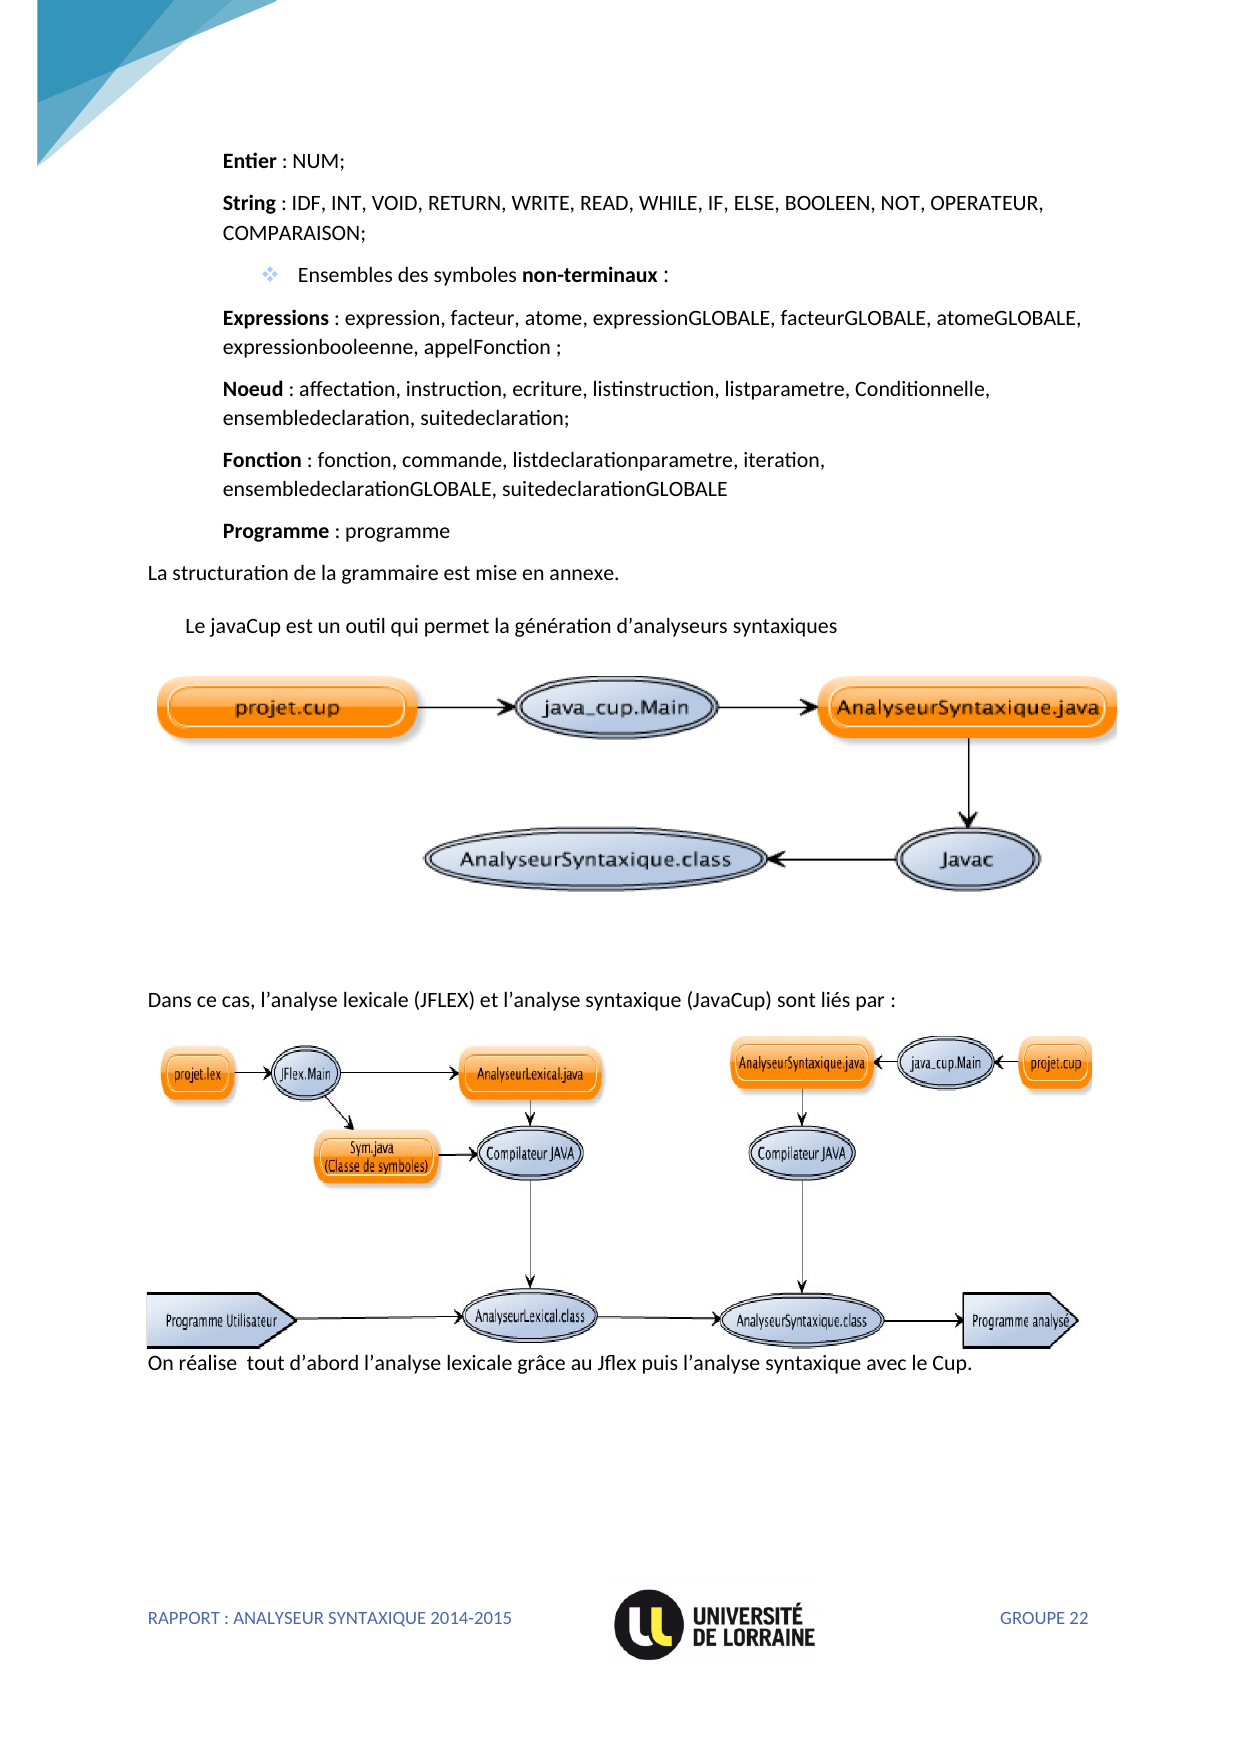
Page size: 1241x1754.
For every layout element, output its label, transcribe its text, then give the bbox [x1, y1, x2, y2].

text Dans ce cas, l’analyse lexicale (JFLEX) et l’analyse syntaxique (JavaCup) sont liés par : [148, 986, 1093, 1012]
list Entier : NUM; [223, 148, 1093, 174]
text On réalise tout d’abord l’analyse lexicale grâce au Jflex puis l’analyse syntaxique avec le Cup. [148, 1349, 1093, 1375]
list Ensembles des symboles non-terminaux : [260, 260, 1093, 289]
list Fonction : fonction, commande, listdeclarationparametre, iteration, ensembledeclarationGLOBALE, suitedeclarationGLOBALE [223, 446, 1093, 502]
list Noeud : affectation, instruction, ecriture, listinstruction, listparametre, Conditionnelle, ensembledeclaration, suitedeclaration; [223, 375, 1093, 431]
list String : IDF, INT, VOID, RETURN, WRITE, READ, WHILE, IF, ELSE, BOOLEEN, NOT, OPERATEUR, COMPARAISON; [223, 189, 1093, 245]
text Le javaCup est un outil qui permet la génération d’analyseurs syntaxiques [148, 612, 1093, 639]
text La structuration de la grammaire est mise en annexe. [148, 559, 1093, 586]
list Programme : programme [223, 517, 1093, 544]
list Expressions : expression, facteur, atome, expressionGLOBALE, facteurGLOBALE, atomeGLOBALE, expressionbooleenne, appelFonction ; [223, 304, 1093, 360]
